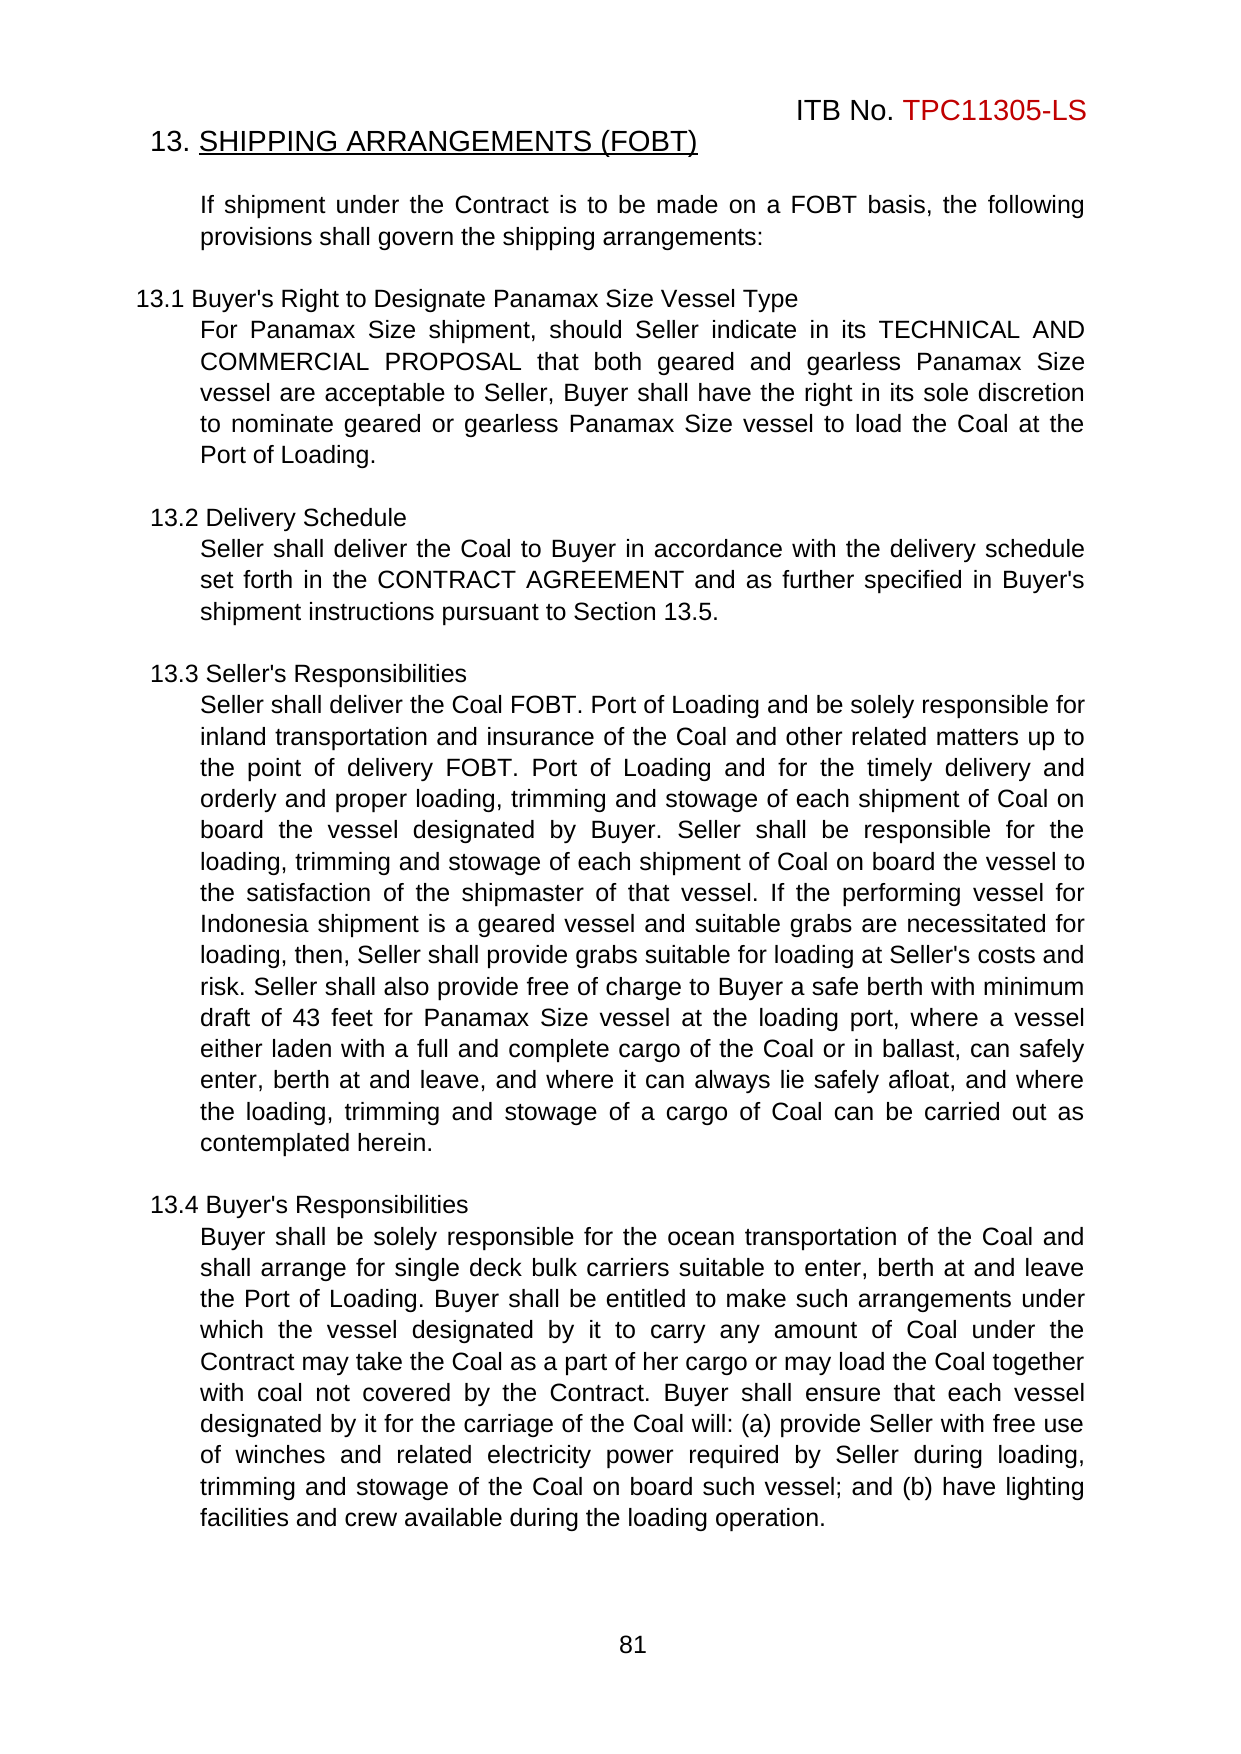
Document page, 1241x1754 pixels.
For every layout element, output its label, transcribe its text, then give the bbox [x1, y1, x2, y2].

text For Panamax Size shipment, should Seller indicate in its TECHNICAL AND COMMERCIAL PROPOSAL that both geared and gearless Panamax Size vessel are acceptable to Seller, Buyer shall have the right in its sole discretion to nominate geared or gearless Panamax Size vessel to load the Coal at the Port of Loading. [200, 314, 1087, 470]
text If shipment under the Contract is to be made on a FOBT basis, the following provisions shall govern the shipping arrangements: [200, 189, 1087, 251]
text 13.4 Buyer's Responsibilities [150, 1189, 1087, 1220]
text 13. SHIPPING ARRANGEMENTS (FOBT) [150, 126, 1087, 157]
text 13.1 Buyer's Right to Designate Panamax Size Vessel Type [136, 282, 1087, 314]
text 13.2 Delivery Schedule [150, 501, 1087, 532]
text Seller shall deliver the Coal to Buyer in accordance with the delivery schedule set forth in the CONTRACT AGREEMENT and as further specified in Buyer's shipment instructions pursuant to Section 13.5. [200, 532, 1087, 626]
text 13.3 Seller's Responsibilities [150, 657, 1087, 689]
text Buyer shall be solely responsible for the ocean transportation of the Coal and shall arrange for single deck bulk carriers suitable to enter, berth at and leave the Port of Loading. Buyer shall be entitled to make such arrangements under which the vessel designated by it to carry any amount of Coal under the Contract may take the Coal as a part of her cargo or may load the Coal together with coal not covered by the Contract. Buyer shall ensure that each vessel designated by it for the carriage of the Coal will: (a) provide Seller with free use of winches and related electricity power required by Seller during loading, trimming and stowage of the Coal on board such vessel; and (b) have lighting facilities and crew available during the loading operation. [200, 1220, 1087, 1532]
text Seller shall deliver the Coal FOBT. Port of Loading and be solely responsible for inland transportation and insurance of the Coal and other related matters up to the point of delivery FOBT. Port of Loading and for the timely delivery and orderly and proper loading, trimming and stowage of each shipment of Coal on board the vessel designated by Buyer. Seller shall be responsible for the loading, trimming and stowage of each shipment of Coal on board the vessel to the satisfaction of the shipmaster of that vessel. If the performing vessel for Indonesia shipment is a geared vessel and suitable grabs are necessitated for loading, then, Seller shall provide grabs suitable for loading at Seller's costs and risk. Seller shall also provide free of charge to Buyer a safe berth with minimum draft of 43 feet for Panamax Size vessel at the loading port, where a vessel either laden with a full and complete cargo of the Coal or in ballast, can safely enter, berth at and leave, and where it can always lie safely afloat, and where the loading, trimming and stowage of a cargo of Coal can be carried out as contemplated herein. [200, 689, 1087, 1157]
